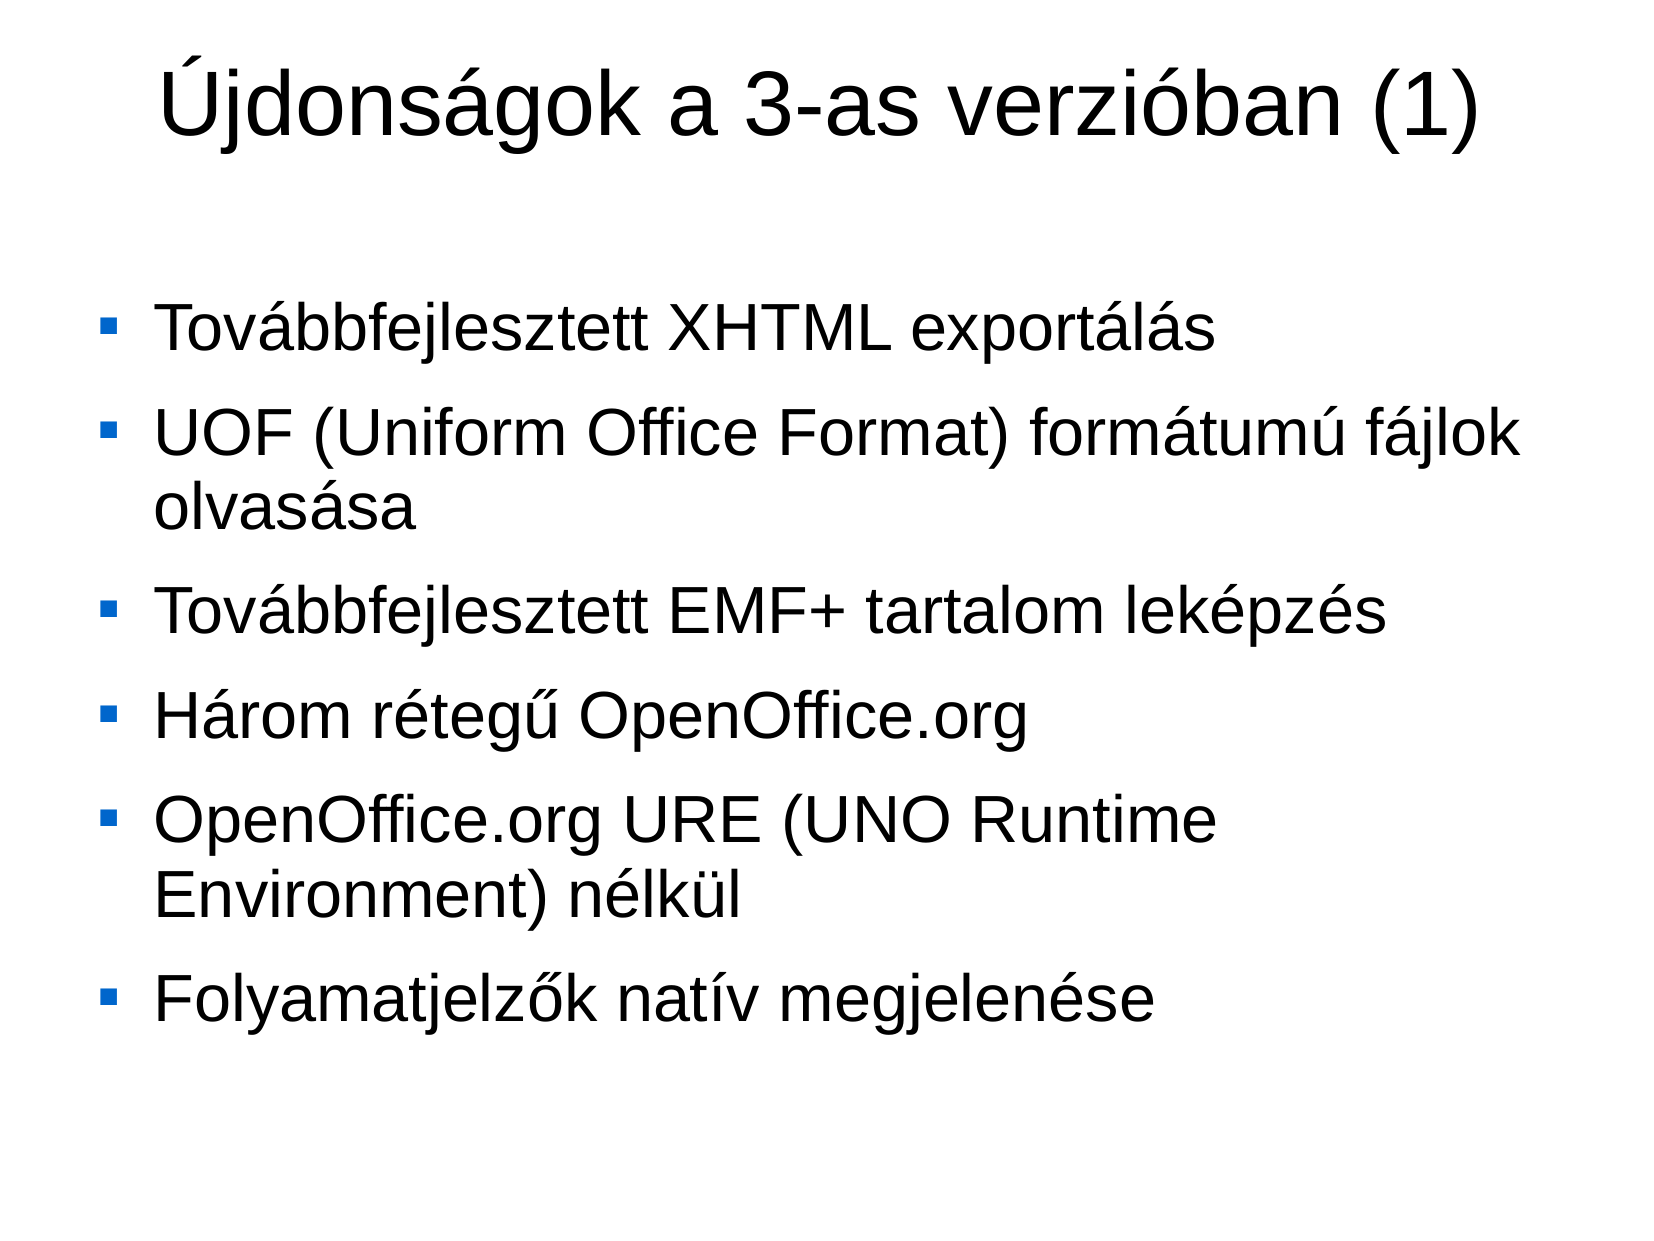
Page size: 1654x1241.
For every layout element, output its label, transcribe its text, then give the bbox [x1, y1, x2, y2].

title Újdonságok a 3-as verzióban (1) [76, 0, 1565, 208]
list Továbbfejlesztett XHTML exportálás UOF (Uniform Office Format) formátumú fájlok olvasása Továbbfejlesztett EMF+ tartalom leképzés Három rétegű OpenOffice.org OpenOffice.org URE (UNO Runtime Environment) nélkül Folyamatjelzők natív megjelenése [82, 290, 1571, 1109]
